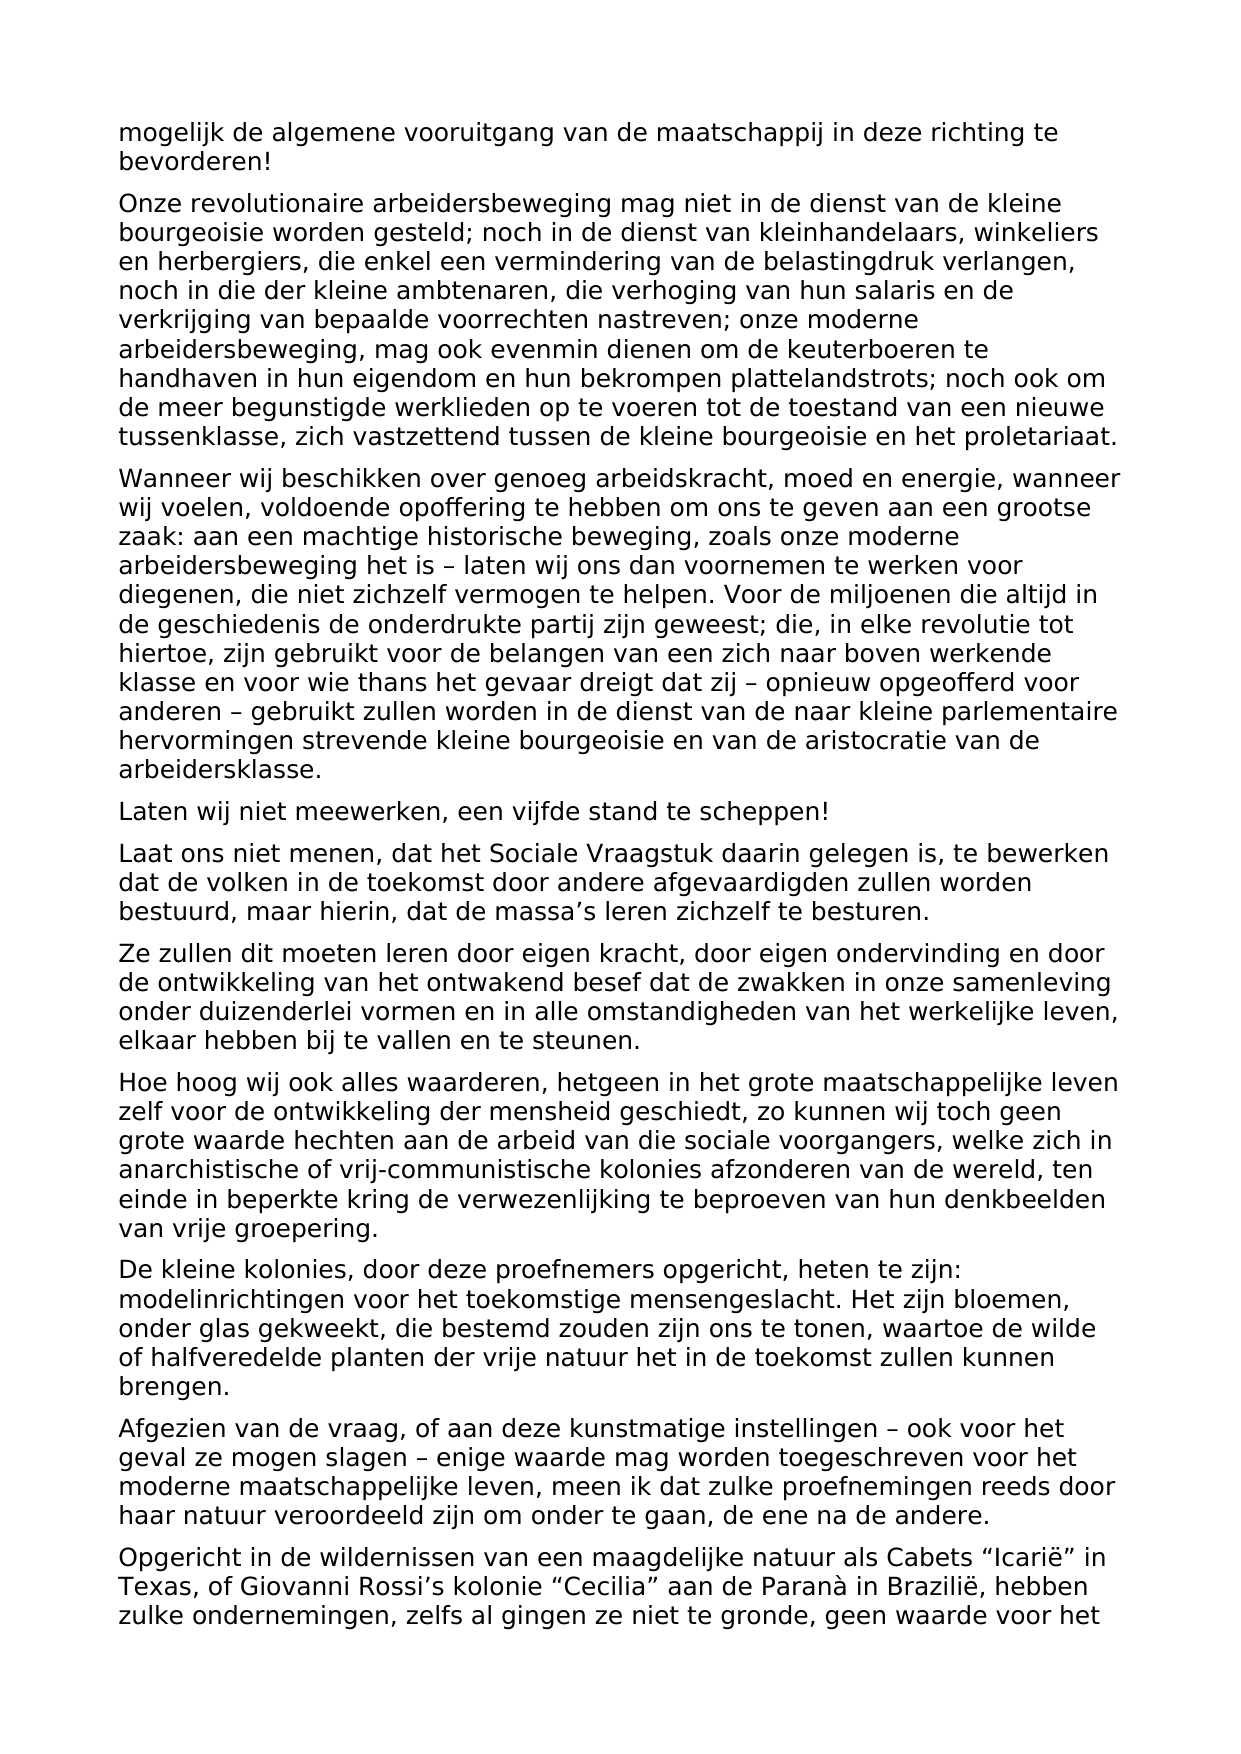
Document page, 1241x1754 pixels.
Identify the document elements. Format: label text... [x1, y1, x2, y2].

text De kleine kolonies, door deze proefnemers opgericht, heten te zijn: modelinrichtingen voor het toekomstige mensengeslacht. Het zijn bloemen, onder glas gekweekt, die bestemd zouden zijn ons te tonen, waartoe de wilde of halfveredelde planten der vrije natuur het in de toekomst zullen kunnen brengen. [118, 1256, 1122, 1401]
text Ze zullen dit moeten leren door eigen kracht, door eigen ondervinding en door de ontwikkeling van het ontwakend besef dat de zwakken in onze samenleving onder duizenderlei vormen en in alle omstandigheden van het werkelijke leven, elkaar hebben bij te vallen en te steunen. [118, 939, 1122, 1056]
text Laat ons niet menen, dat het Sociale Vraagstuk daarin gelegen is, te bewerken dat de volken in de toekomst door andere afgevaardigden zullen worden bestuurd, maar hierin, dat de massa’s leren zichzelf te besturen. [118, 839, 1122, 926]
text Laten wij niet meewerken, een vijfde stand te scheppen! [118, 797, 1122, 826]
text Hoe hoog wij ook alles waarderen, hetgeen in het grote maatschappelijke leven zelf voor de ontwikkeling der mensheid geschiedt, zo kunnen wij toch geen grote waarde hechten aan de arbeid van die sociale voorgangers, welke zich in anarchistische of vrij-communistische kolonies afzonderen van de wereld, ten einde in beperkte kring de verwezenlijking te beproeven van hun denkbeelden van vrije groepering. [118, 1068, 1122, 1243]
text Onze revolutionaire arbeidersbeweging mag niet in de dienst van de kleine bourgeoisie worden gesteld; noch in de dienst van kleinhandelaars, winkeliers en herbergiers, die enkel een vermindering van de belastingdruk verlangen, noch in die der kleine ambtenaren, die verhoging van hun salaris en de verkrijging van bepaalde voorrechten nastreven; onze moderne arbeidersbeweging, mag ook evenmin dienen om de keuterboeren te handhaven in hun eigendom en hun bekrompen plattelandstrots; noch ook om de meer begunstigde werklieden op te voeren tot de toestand van een nieuwe tussenklasse, zich vastzettend tussen de kleine bourgeoisie en het proletariaat. [118, 189, 1122, 451]
text mogelijk de algemene vooruitgang van de maatschappij in deze richting te bevorderen! [118, 118, 1122, 176]
text Opgericht in de wildernissen van een maagdelijke natuur als Cabets “Icarië” in Texas, of Giovanni Rossi’s kolonie “Cecilia” aan de Paranà in Brazilië, hebben zulke ondernemingen, zelfs al gingen ze niet te gronde, geen waarde voor het [118, 1543, 1122, 1631]
text Afgezien van de vraag, of aan deze kunstmatige instellingen – ook voor het geval ze mogen slagen – enige waarde mag worden toegeschreven voor het moderne maatschappelijke leven, meen ik dat zulke proefnemingen reeds door haar natuur veroordeeld zijn om onder te gaan, de ene na de andere. [118, 1414, 1122, 1531]
text Wanneer wij beschikken over genoeg arbeidskracht, moed en energie, wanneer wij voelen, voldoende opoffering te hebben om ons te geven aan een grootse zaak: aan een machtige historische beweging, zoals onze moderne arbeidersbeweging het is – laten wij ons dan voornemen te werken voor diegenen, die niet zichzelf vermogen te helpen. Voor de miljoenen die altijd in de geschiedenis de onderdrukte partij zijn geweest; die, in elke revolutie tot hiertoe, zijn gebruikt voor de belangen van een zich naar boven werkende klasse en voor wie thans het gevaar dreigt dat zij – opnieuw opgeofferd voor anderen – gebruikt zullen worden in de dienst van de naar kleine parlementaire hervormingen strevende kleine bourgeoisie en van de aristocratie van de arbeidersklasse. [118, 464, 1122, 785]
